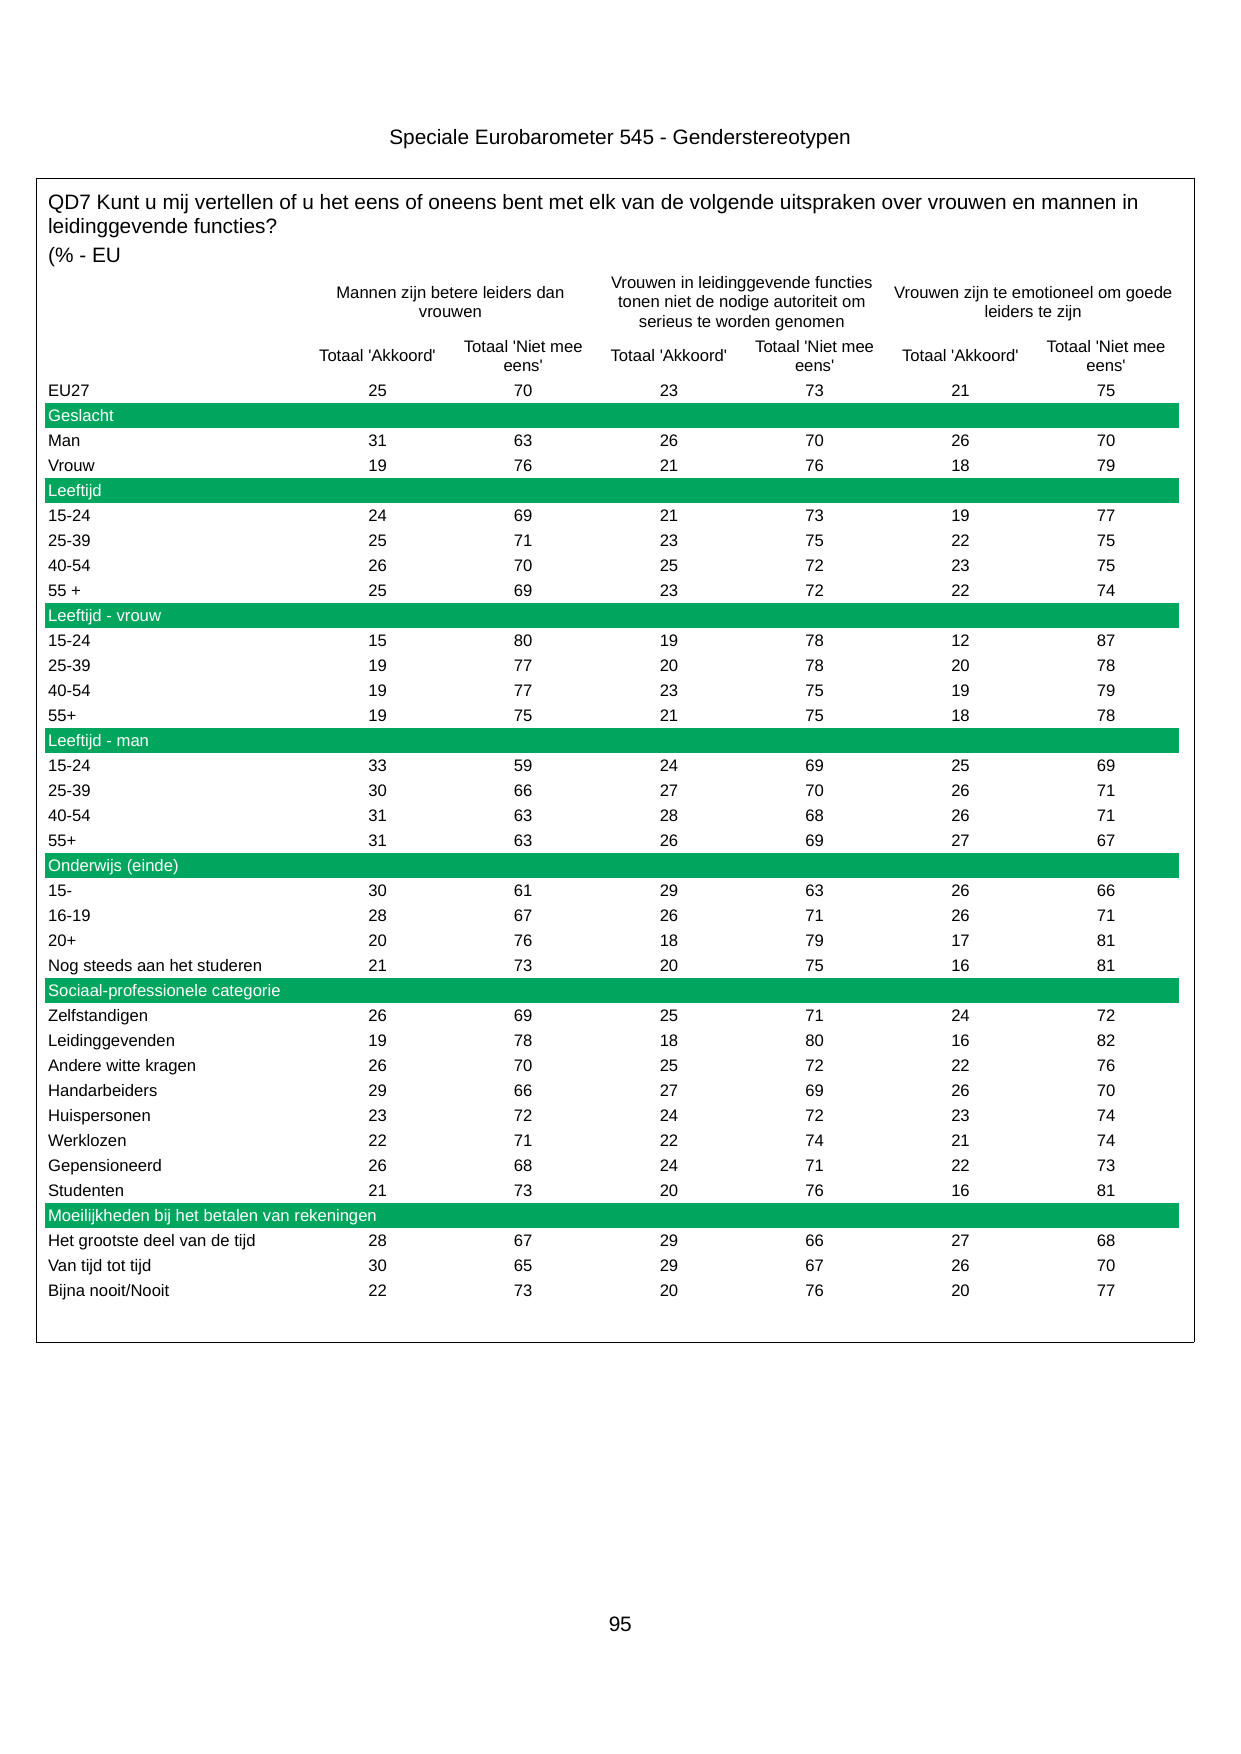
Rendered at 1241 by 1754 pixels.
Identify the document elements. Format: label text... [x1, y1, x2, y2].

table_cell 76 [450, 928, 596, 953]
table_cell 21 [596, 503, 742, 528]
table_cell 23 [596, 578, 742, 603]
table_cell 77 [1033, 503, 1179, 528]
table_cell 78 [1033, 703, 1179, 728]
table_cell 73 [450, 953, 596, 978]
table_cell 23 [304, 1103, 450, 1128]
table_cell 26 [304, 553, 450, 578]
table_cell 28 [304, 903, 450, 928]
table_cell Leidinggevenden [45, 1028, 304, 1053]
table_cell Bijna nooit/Nooit [45, 1278, 304, 1303]
table_cell 20 [596, 1178, 742, 1203]
table_cell 67 [742, 1253, 887, 1278]
table_cell 40-54 [45, 803, 304, 828]
table_cell 20+ [45, 928, 304, 953]
table_cell 25 [304, 528, 450, 553]
table_cell 65 [450, 1253, 596, 1278]
table_cell 29 [596, 1253, 742, 1278]
table_cell 66 [450, 1078, 596, 1103]
table_cell Nog steeds aan het studeren [45, 953, 304, 978]
table_cell 22 [887, 528, 1033, 553]
table_cell 19 [304, 453, 450, 478]
table_cell 74 [1033, 578, 1179, 603]
table_cell 29 [596, 1228, 742, 1253]
table_cell 23 [596, 378, 742, 403]
table_cell 76 [450, 453, 596, 478]
table_cell 21 [596, 453, 742, 478]
table_cell 24 [304, 503, 450, 528]
table_cell 69 [742, 828, 887, 853]
table_cell 67 [1033, 828, 1179, 853]
table_cell [596, 240, 742, 270]
table_cell 66 [450, 778, 596, 803]
table_cell 28 [304, 1228, 450, 1253]
table_cell 22 [887, 1053, 1033, 1078]
table_cell 40-54 [45, 678, 304, 703]
table_cell 16-19 [45, 903, 304, 928]
table_cell 18 [596, 1028, 742, 1053]
table_cell 81 [1033, 953, 1179, 978]
table_cell 55+ [45, 703, 304, 728]
table_cell 70 [1033, 1078, 1179, 1103]
table_cell 71 [450, 1128, 596, 1153]
table_cell [45, 334, 304, 378]
table_cell 25 [304, 578, 450, 603]
table_cell Totaal 'Akkoord' [304, 334, 450, 378]
table_cell 28 [596, 803, 742, 828]
table_cell Totaal 'Akkoord' [887, 334, 1033, 378]
table_cell Handarbeiders [45, 1078, 304, 1103]
table_cell 25 [596, 553, 742, 578]
table_cell 69 [450, 578, 596, 603]
table_cell 24 [596, 753, 742, 778]
table_cell 74 [1033, 1128, 1179, 1153]
table_cell 78 [742, 628, 887, 653]
table_cell Totaal 'Niet mee eens' [450, 334, 596, 378]
table_cell 30 [304, 878, 450, 903]
table_cell 25-39 [45, 778, 304, 803]
table_cell 15-24 [45, 503, 304, 528]
table_cell 71 [742, 1003, 887, 1028]
table_cell 78 [450, 1028, 596, 1053]
table_cell Onderwijs (einde) [45, 853, 1179, 878]
table_cell 63 [450, 428, 596, 453]
table_cell Sociaal-professionele categorie [45, 978, 1179, 1003]
table_cell 22 [596, 1128, 742, 1153]
table_cell 67 [450, 1228, 596, 1253]
table_cell Totaal 'Niet mee eens' [742, 334, 887, 378]
table_cell 63 [742, 878, 887, 903]
table_cell 26 [304, 1053, 450, 1078]
table_cell 75 [742, 703, 887, 728]
table_cell 20 [596, 653, 742, 678]
table_cell 70 [742, 428, 887, 453]
table_cell Vrouw [45, 453, 304, 478]
table_cell 70 [450, 1053, 596, 1078]
table_cell Man [45, 428, 304, 453]
table_cell 69 [742, 1078, 887, 1103]
table_cell 72 [742, 1053, 887, 1078]
table_cell 63 [450, 828, 596, 853]
table_cell 30 [304, 1253, 450, 1278]
table_cell 26 [887, 778, 1033, 803]
table_cell 25 [304, 378, 450, 403]
table_cell [887, 240, 1033, 270]
table_cell 72 [1033, 1003, 1179, 1028]
table_cell 75 [1033, 528, 1179, 553]
table_cell 55 + [45, 578, 304, 603]
table_cell 69 [450, 1003, 596, 1028]
table_cell 70 [450, 553, 596, 578]
table_cell 76 [1033, 1053, 1179, 1078]
table_cell Gepensioneerd [45, 1153, 304, 1178]
table_cell 78 [742, 653, 887, 678]
table_cell 87 [1033, 628, 1179, 653]
table_cell Leeftijd - man [45, 728, 1179, 753]
table_cell 74 [742, 1128, 887, 1153]
table_cell 24 [596, 1103, 742, 1128]
table_cell Werklozen [45, 1128, 304, 1153]
table_cell 15- [45, 878, 304, 903]
table_cell 59 [450, 753, 596, 778]
table_cell (% - EU [45, 240, 304, 270]
table_cell 75 [1033, 378, 1179, 403]
table_cell 69 [742, 753, 887, 778]
table_cell 29 [596, 878, 742, 903]
table_cell [1033, 240, 1179, 270]
table_cell 16 [887, 1028, 1033, 1053]
table_cell Leeftijd [45, 478, 1179, 503]
table_cell 21 [596, 703, 742, 728]
table_cell 40-54 [45, 553, 304, 578]
table_cell 70 [1033, 428, 1179, 453]
table_cell 75 [742, 678, 887, 703]
table_cell 19 [596, 628, 742, 653]
table_cell 25 [596, 1053, 742, 1078]
table_cell 15-24 [45, 753, 304, 778]
table_cell 77 [1033, 1278, 1179, 1303]
table_cell 67 [450, 903, 596, 928]
table_cell 76 [742, 1278, 887, 1303]
table_cell 73 [742, 378, 887, 403]
table_cell 19 [304, 1028, 450, 1053]
table_cell 68 [742, 803, 887, 828]
table_cell 66 [742, 1228, 887, 1253]
table_cell 75 [1033, 553, 1179, 578]
table_cell 30 [304, 778, 450, 803]
table_cell 79 [1033, 453, 1179, 478]
table_cell Mannen zijn betere leiders dan vrouwen [304, 270, 596, 333]
table_cell 73 [450, 1178, 596, 1203]
table_cell 22 [887, 1153, 1033, 1178]
table_cell 55+ [45, 828, 304, 853]
table_cell 19 [304, 653, 450, 678]
table_cell 26 [887, 878, 1033, 903]
table_cell 77 [450, 653, 596, 678]
table_cell 76 [742, 1178, 887, 1203]
table_cell 61 [450, 878, 596, 903]
table_cell 17 [887, 928, 1033, 953]
table_cell 25-39 [45, 528, 304, 553]
table_cell 26 [887, 1253, 1033, 1278]
table_cell 73 [450, 1278, 596, 1303]
table_cell 26 [304, 1003, 450, 1028]
table_cell 70 [742, 778, 887, 803]
table_cell 31 [304, 803, 450, 828]
table_cell Totaal 'Niet mee eens' [1033, 334, 1179, 378]
table_cell 23 [596, 678, 742, 703]
table_cell Het grootste deel van de tijd [45, 1228, 304, 1253]
table_cell 71 [742, 903, 887, 928]
table_cell 33 [304, 753, 450, 778]
table_cell [742, 240, 887, 270]
table_cell 19 [887, 678, 1033, 703]
table_cell 70 [450, 378, 596, 403]
table_cell 21 [304, 953, 450, 978]
table_cell 25 [887, 753, 1033, 778]
table_cell 69 [1033, 753, 1179, 778]
table_cell 72 [742, 553, 887, 578]
table_cell 23 [887, 1103, 1033, 1128]
table_cell 26 [887, 903, 1033, 928]
table_cell 27 [596, 778, 742, 803]
table_cell 26 [887, 1078, 1033, 1103]
table_cell 27 [596, 1078, 742, 1103]
table_cell 71 [1033, 778, 1179, 803]
table_cell 16 [887, 1178, 1033, 1203]
table_cell Totaal 'Akkoord' [596, 334, 742, 378]
table_cell 15-24 [45, 628, 304, 653]
table_cell 71 [1033, 803, 1179, 828]
table_cell 82 [1033, 1028, 1179, 1053]
table_cell 72 [742, 1103, 887, 1128]
table_cell 77 [450, 678, 596, 703]
table_cell 20 [887, 653, 1033, 678]
table_cell 27 [887, 1228, 1033, 1253]
table_cell 18 [596, 928, 742, 953]
table_cell 29 [304, 1078, 450, 1103]
table_cell 20 [596, 1278, 742, 1303]
table_cell 71 [1033, 903, 1179, 928]
table_cell Vrouwen zijn te emotioneel om goede leiders te zijn [887, 270, 1179, 333]
table_cell 26 [596, 828, 742, 853]
table_cell 75 [742, 953, 887, 978]
table_cell 19 [887, 503, 1033, 528]
table_cell 66 [1033, 878, 1179, 903]
table_cell 79 [1033, 678, 1179, 703]
table_cell 22 [887, 578, 1033, 603]
table_cell 21 [304, 1178, 450, 1203]
table_cell 73 [742, 503, 887, 528]
table_cell Leeftijd - vrouw [45, 603, 1179, 628]
table_cell Van tijd tot tijd [45, 1253, 304, 1278]
table_cell 72 [450, 1103, 596, 1128]
table_cell 25 [596, 1003, 742, 1028]
table_cell Huispersonen [45, 1103, 304, 1128]
table_cell 20 [887, 1278, 1033, 1303]
table_cell 76 [742, 453, 887, 478]
table_cell Vrouwen in leidinggevende functies tonen niet de nodige autoriteit om serieus te worden genomen [596, 270, 887, 333]
table_cell 26 [596, 428, 742, 453]
table_cell 12 [887, 628, 1033, 653]
table_cell 24 [887, 1003, 1033, 1028]
table_cell 19 [304, 678, 450, 703]
table_cell 21 [887, 378, 1033, 403]
table_cell 22 [304, 1128, 450, 1153]
table_cell Andere witte kragen [45, 1053, 304, 1078]
table_cell 73 [1033, 1153, 1179, 1178]
table_cell [45, 270, 304, 333]
table_cell [450, 240, 596, 270]
table_cell 81 [1033, 928, 1179, 953]
table_cell 23 [887, 553, 1033, 578]
table_cell 63 [450, 803, 596, 828]
table_cell 22 [304, 1278, 450, 1303]
table_cell 79 [742, 928, 887, 953]
table_cell 80 [450, 628, 596, 653]
table_cell 70 [1033, 1253, 1179, 1278]
table_cell [304, 240, 450, 270]
table_cell 26 [887, 428, 1033, 453]
table_cell 74 [1033, 1103, 1179, 1128]
table_cell 24 [596, 1153, 742, 1178]
table_cell 15 [304, 628, 450, 653]
table_cell 23 [596, 528, 742, 553]
table_cell 25-39 [45, 653, 304, 678]
table_cell 68 [450, 1153, 596, 1178]
table_cell 31 [304, 828, 450, 853]
table_cell 75 [450, 703, 596, 728]
table_cell 31 [304, 428, 450, 453]
table_cell 71 [450, 528, 596, 553]
table_cell Moeilijkheden bij het betalen van rekeningen [45, 1203, 1179, 1228]
table_cell 68 [1033, 1228, 1179, 1253]
table_cell 18 [887, 453, 1033, 478]
table_cell 81 [1033, 1178, 1179, 1203]
table_cell 21 [887, 1128, 1033, 1153]
table_cell 26 [596, 903, 742, 928]
table_cell Zelfstandigen [45, 1003, 304, 1028]
table_header QD7 Kunt u mij vertellen of u het eens of oneens bent met elk van de volgende uitspraken over vrouwen en mannen in leidinggevende functies? [45, 187, 1179, 240]
table_cell 71 [742, 1153, 887, 1178]
table_cell 20 [596, 953, 742, 978]
table_cell 20 [304, 928, 450, 953]
table_cell 27 [887, 828, 1033, 853]
table_cell 75 [742, 528, 887, 553]
table_cell 72 [742, 578, 887, 603]
table_cell 19 [304, 703, 450, 728]
table_cell 26 [304, 1153, 450, 1178]
table_cell Studenten [45, 1178, 304, 1203]
table_cell 69 [450, 503, 596, 528]
table_cell 18 [887, 703, 1033, 728]
table_cell 16 [887, 953, 1033, 978]
table_cell 78 [1033, 653, 1179, 678]
table_cell 26 [887, 803, 1033, 828]
table_cell 80 [742, 1028, 887, 1053]
table_cell EU27 [45, 378, 304, 403]
table_cell Geslacht [45, 403, 1179, 428]
